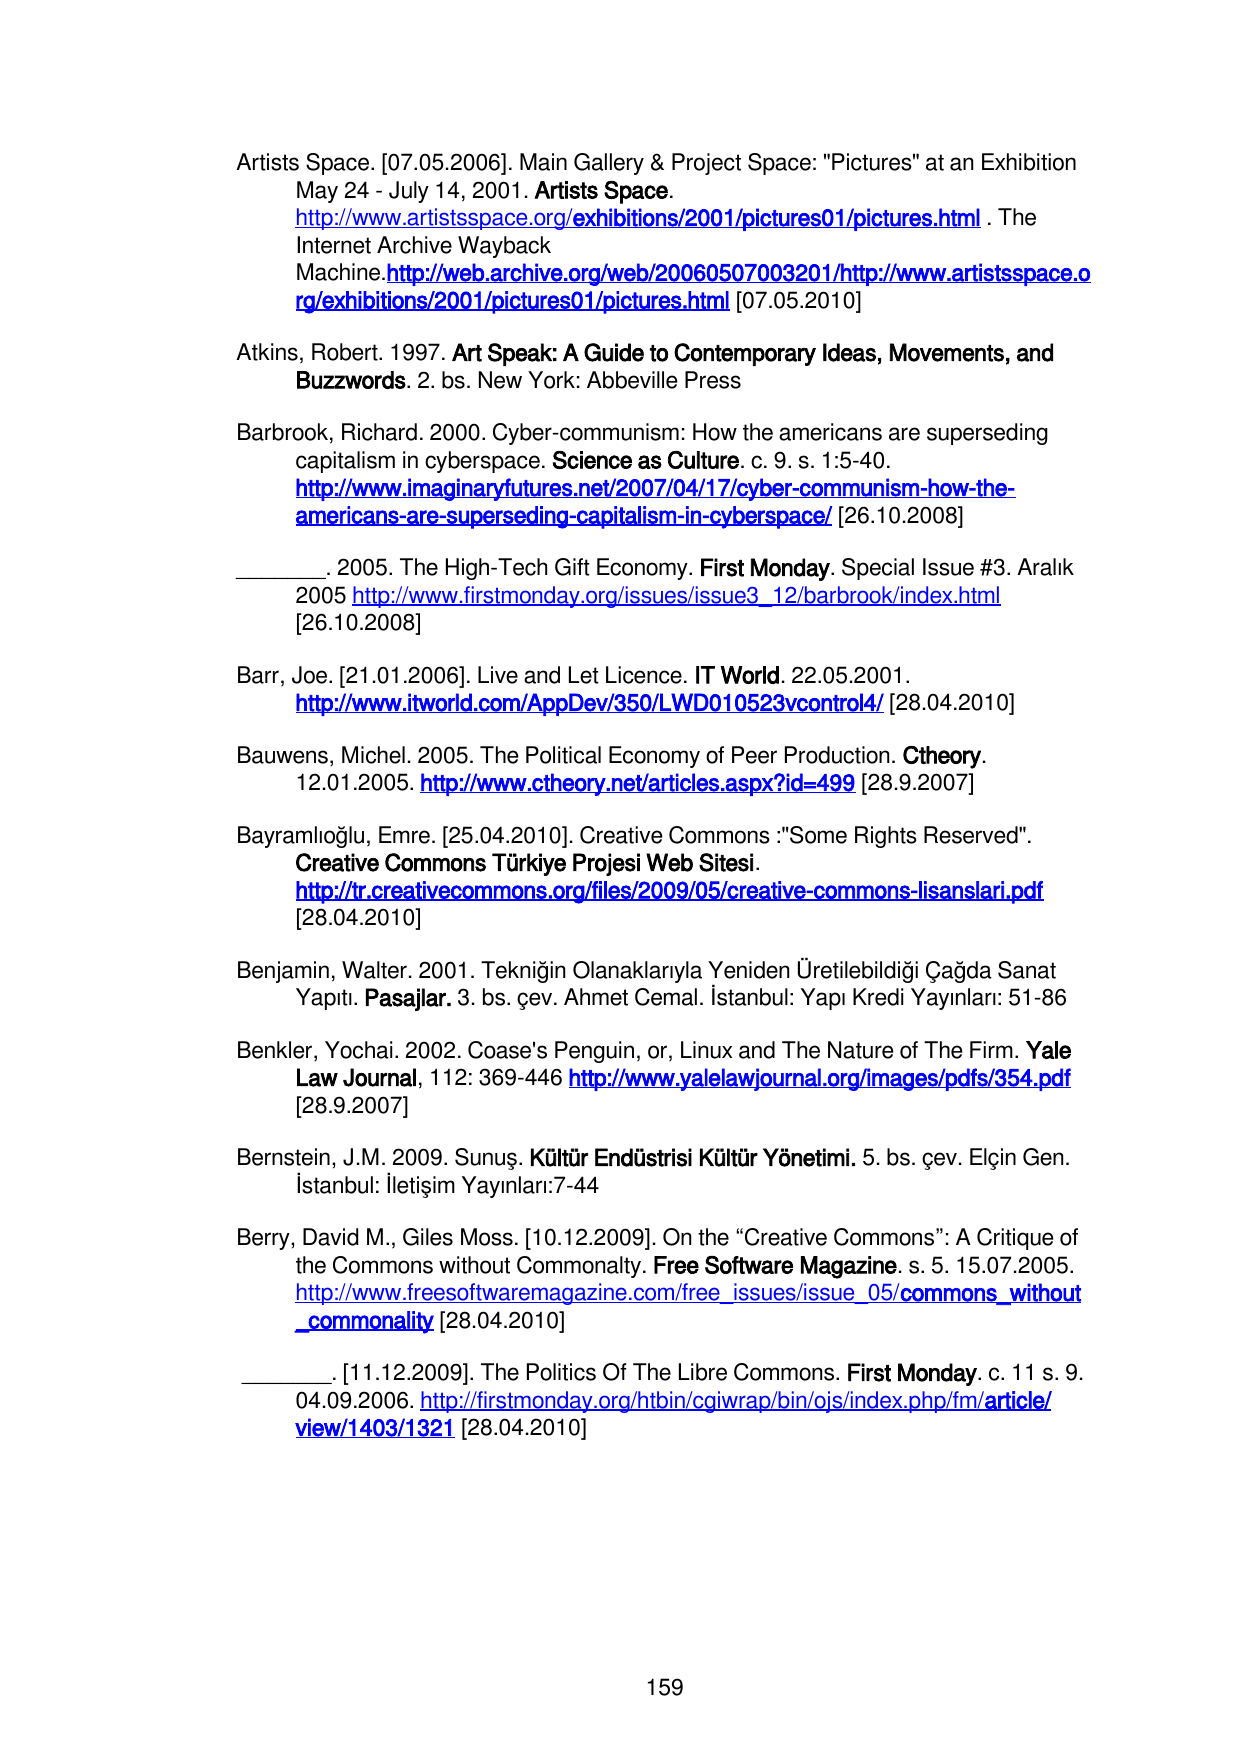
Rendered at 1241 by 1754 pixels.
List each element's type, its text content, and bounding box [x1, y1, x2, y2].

text Bauwens, Michel. 2005. The Political Economy of Peer Production. Ctheory. 12.01.2005. http://www.ctheory.net/articles.aspx?id=499 [28.9.2007] [236, 740, 1093, 795]
text Barr, Joe. [21.01.2006]. Live and Let Licence. IT World. 22.05.2001. http://www.itworld.com/AppDev/350/LWD010523vcontrol4/ [28.04.2010] [236, 660, 1093, 715]
text Artists Space. [07.05.2006]. Main Gallery & Project Space: "Pictures" at an Exhibition May 24 - July 14, 2001. Artists Space. http://www.artistsspace.org/exhibitions/2001/pictures01/pictures.html . The Internet Archive Wayback Machine.http://web.archive.org/web/20060507003201/http://www.artistsspace.org/exhibitions/2001/pictures01/pictures.html [07.05.2010] [236, 148, 1093, 313]
text _______. [11.12.2009]. The Politics Of The Libre Commons. First Monday. c. 11 s. 9. 04.09.2006. http://firstmonday.org/htbin/cgiwrap/bin/ojs/index.php/fm/article/view/1403/1321 [28.04.2010] [236, 1358, 1093, 1440]
text Benjamin, Walter. 2001. Tekniğin Olanaklarıyla Yeniden Üretilebildiği Çağda Sanat Yapıtı. Pasajlar. 3. bs. çev. Ahmet Cemal. İstanbul: Yapı Kredi Yayınları: 51-86 [236, 955, 1093, 1010]
text Bernstein, J.M. 2009. Sunuş. Kültür Endüstrisi Kültür Yönetimi. 5. bs. çev. Elçin Gen. İstanbul: İletişim Yayınları:7-44 [236, 1143, 1093, 1198]
text Berry, David M., Giles Moss. [10.12.2009]. On the “Creative Commons”: A Critique of the Commons without Commonalty. Free Software Magazine. s. 5. 15.07.2005. http://www.freesoftwaremagazine.com/free_issues/issue_05/commons_without_commonality [28.04.2010] [236, 1223, 1093, 1333]
text Benkler, Yochai. 2002. Coase's Penguin, or, Linux and The Nature of The Firm. Yale Law Journal, 112: 369-446 http://www.yalelawjournal.org/images/pdfs/354.pdf [28.9.2007] [236, 1035, 1093, 1118]
text Atkins, Robert. 1997. Art Speak: A Guide to Contemporary Ideas, Movements, and Buzzwords. 2. bs. New York: Abbeville Press [236, 338, 1093, 393]
text _______. 2005. The High-Tech Gift Economy. First Monday. Special Issue #3. Aralık 2005 http://www.firstmonday.org/issues/issue3_12/barbrook/index.html [26.10.2008] [236, 553, 1093, 635]
text Barbrook, Richard. 2000. Cyber-communism: How the americans are superseding capitalism in cyberspace. Science as Culture. c. 9. s. 1:5-40. http://www.imaginaryfutures.net/2007/04/17/cyber-communism-how-the-americans-are-superseding-capitalism-in-cyberspace/ [26.10.2008] [236, 418, 1093, 528]
text Bayramlıoğlu, Emre. [25.04.2010]. Creative Commons :"Some Rights Reserved". Creative Commons Türkiye Projesi Web Sitesi. http://tr.creativecommons.org/files/2009/05/creative-commons-lisanslari.pdf [28.04.2010] [236, 820, 1093, 930]
